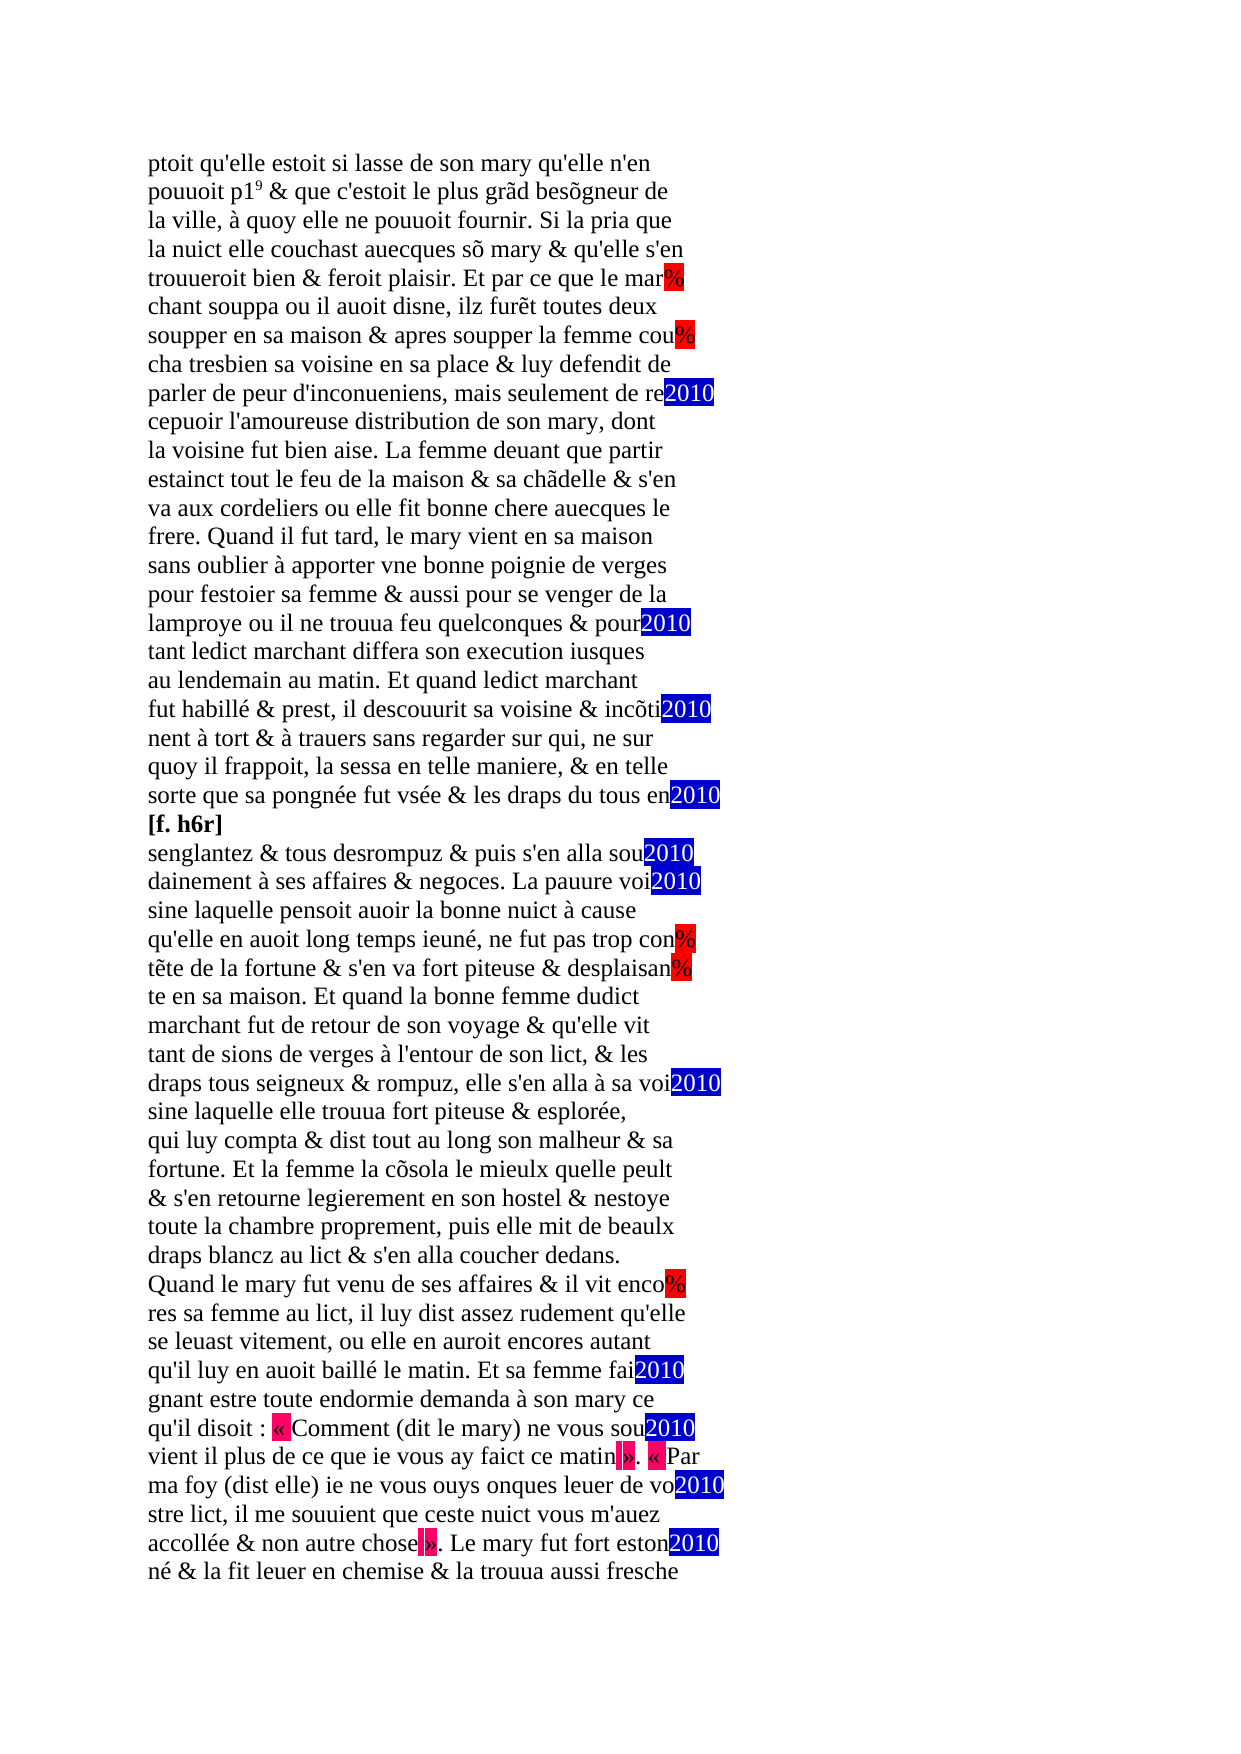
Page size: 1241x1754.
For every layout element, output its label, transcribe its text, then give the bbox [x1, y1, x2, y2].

text ptoit qu'elle estoit si lasse de son mary qu'elle n'en pouuoit p19 & que c'estoit le plus grãd besõgneur de la ville, à quoy elle ne pouuoit fournir. Si la pria que la nuict elle couchast auecques sõ mary & qu'elle s'en trouueroit bien & feroit plaisir. Et par ce que le mar% chant souppa ou il auoit disne, ilz furẽt toutes deux soupper en sa maison & apres soupper la femme cou% cha tresbien sa voisine en sa place & luy defendit de parler de peur d'inconueniens, mais seulement de re2010 cepuoir l'amoureuse distribution de son mary, dont la voisine fut bien aise. La femme deuant que partir estainct tout le feu de la maison & sa chãdelle & s'en va aux cordeliers ou elle fit bonne chere auecques le frere. Quand il fut tard, le mary vient en sa maison sans oublier à apporter vne bonne poignie de verges pour festoier sa femme & aussi pour se venger de la lamproye ou il ne trouua feu quelconques & pour2010 tant ledict marchant differa son execution iusques au lendemain au matin. Et quand ledict marchant fut habillé & prest, il descouurit sa voisine & incõti2010 nent à tort & à trauers sans regarder sur qui, ne sur quoy il frappoit, la sessa en telle maniere, & en telle sorte que sa pongnée fut vsée & les draps du tous en2010 [f. h6r] senglantez & tous desrompuz & puis s'en alla sou2010 dainement à ses affaires & negoces. La pauure voi2010 sine laquelle pensoit auoir la bonne nuict à cause qu'elle en auoit long temps ieuné, ne fut pas trop con% tẽte de la fortune & s'en va fort piteuse & desplaisan% te en sa maison. Et quand la bonne femme dudict marchant fut de retour de son voyage & qu'elle vit tant de sions de verges à l'entour de son lict, & les draps tous seigneux & rompuz, elle s'en alla à sa voi2010 sine laquelle elle trouua fort piteuse & esplorée, qui luy compta & dist tout au long son malheur & sa fortune. Et la femme la cõsola le mieulx quelle peult & s'en retourne legierement en son hostel & nestoye toute la chambre proprement, puis elle mit de beaulx draps blancz au lict & s'en alla coucher dedans. Quand le mary fut venu de ses affaires & il vit enco% res sa femme au lict, il luy dist assez rudement qu'elle se leuast vitement, ou elle en auroit encores autant qu'il luy en auoit baillé le matin. Et sa femme fai2010 gnant estre toute endormie demanda à son mary ce qu'il disoit : « Comment (dit le mary) ne vous sou2010 vient il plus de ce que ie vous ay faict ce matin ». « Par ma foy (dist elle) ie ne vous ouys onques leuer de vo2010 stre lict, il me souuient que ceste nuict vous m'auez accollée & non autre chose ». Le mary fut fort eston2010 né & la fit leuer en chemise & la trouua aussi fresche [148, 148, 1093, 1585]
